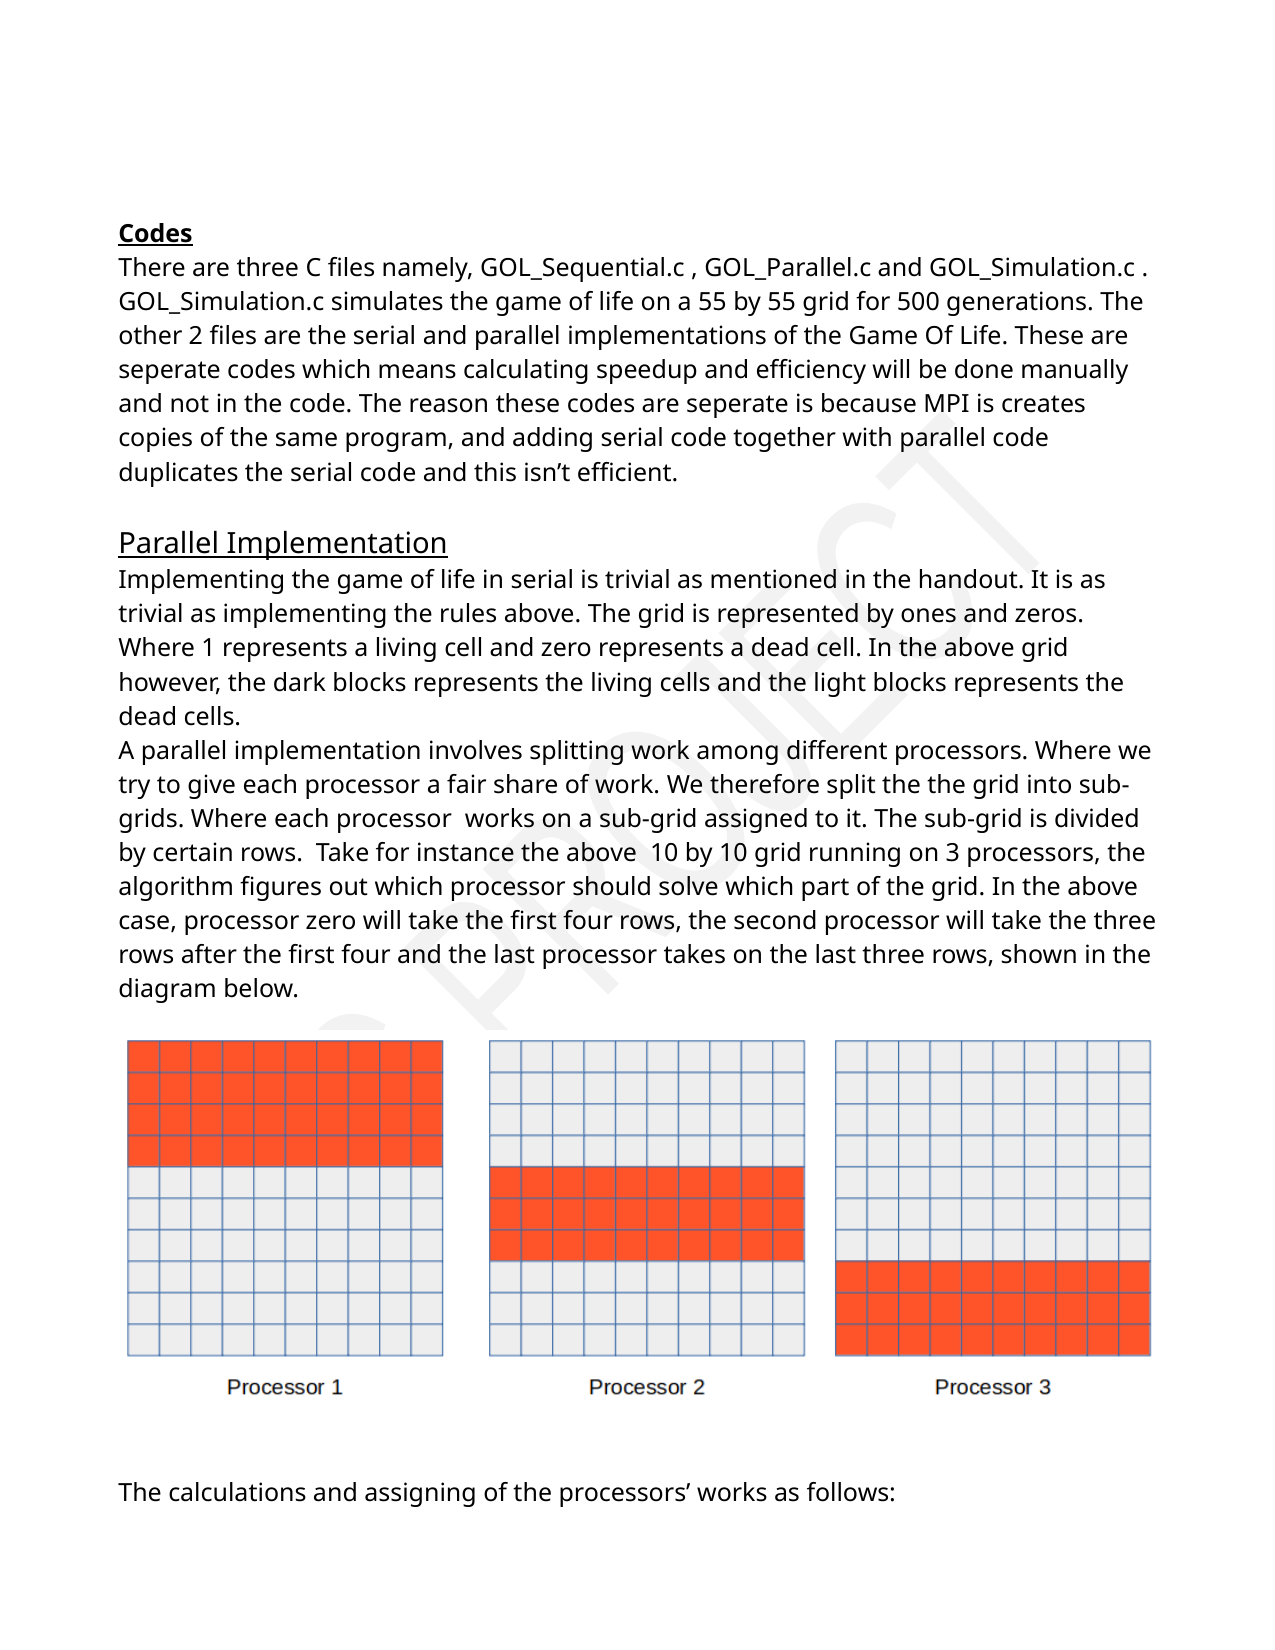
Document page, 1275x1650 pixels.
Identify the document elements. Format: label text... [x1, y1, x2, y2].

picture [118, 1030, 1157, 1407]
text A parallel implementation involves splitting work among different processors. Where we try to give each processor a fair share of work. We therefore split the the grid into sub-grids. Where each processor works on a sub-grid assigned to it. The sub-grid is divided by certain rows. Take for instance the above 10 by 10 grid running on 3 processors, the algorithm figures out which processor should solve which part of the grid. In the above case, processor zero will take the first four rows, the second processor will take the three rows after the first four and the last processor takes on the last three rows, shown in the diagram below. [118, 732, 1157, 1005]
text [836, 522, 1015, 562]
text Parallel Implementation [118, 522, 825, 562]
text The calculations and assigning of the processors’ works as follows: [118, 1475, 1157, 1509]
text There are three C files namely, GOL_Sequential.c , GOL_Parallel.c and GOL_Simulation.c . GOL_Simulation.c simulates the game of life on a 55 by 55 grid for 500 generations. The other 2 files are the serial and parallel implementations of the Game Of Life. These are seperate codes which means calculating speedup and efficiency will be done manually and not in the code. The reason these codes are seperate is because MPI is creates copies of the same program, and adding serial code together with parallel code duplicates the serial code and this isn’t efficient. [118, 250, 1157, 488]
text [1000, 522, 1157, 562]
text Codes [118, 216, 1157, 250]
text Implementing the game of life in serial is trivial as mentioned in the handout. It is as trivial as implementing the rules above. The grid is represented by ones and zeros. Where 1 represents a living cell and zero represents a dead cell. In the above grid however, the dark blocks represents the living cells and the light blocks represents the dead cells. [118, 562, 1157, 732]
